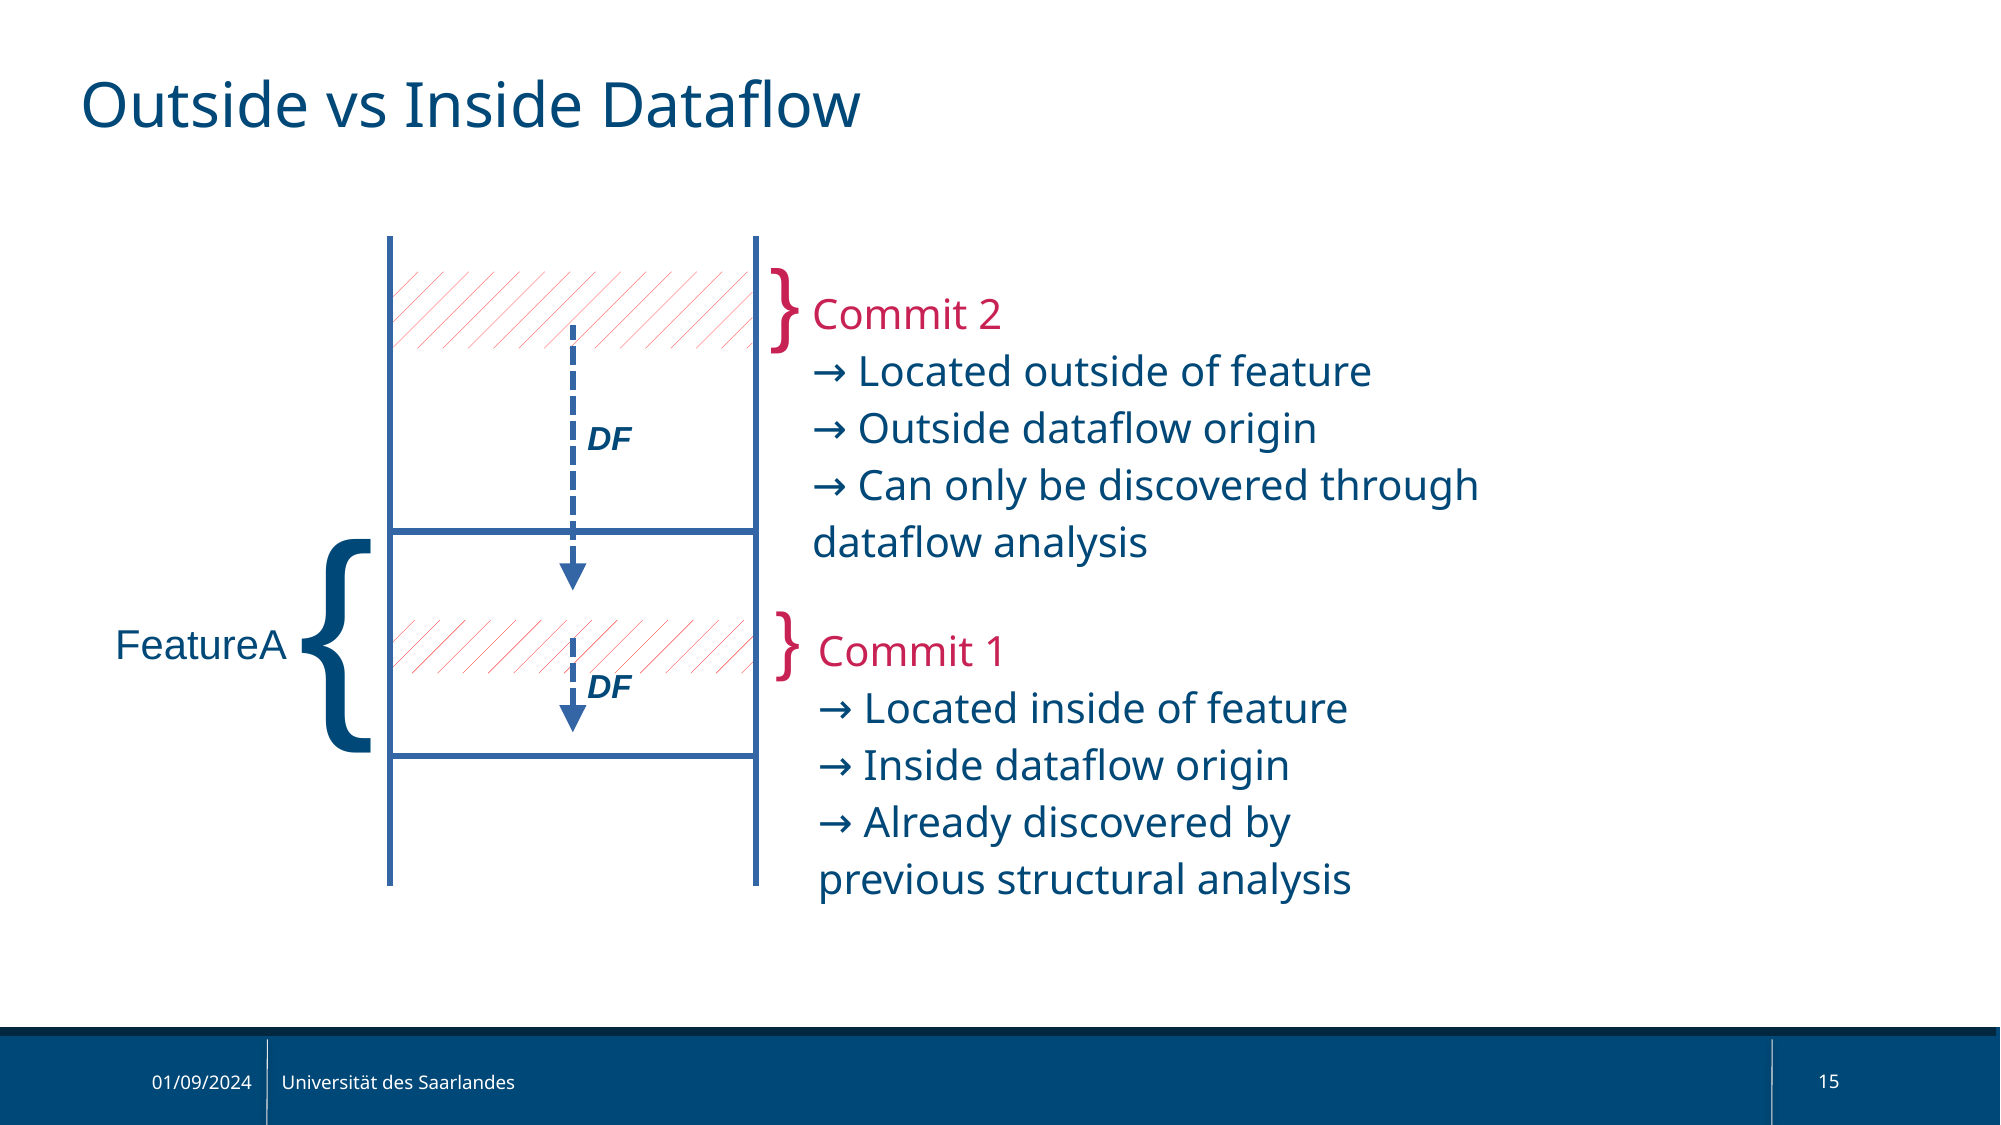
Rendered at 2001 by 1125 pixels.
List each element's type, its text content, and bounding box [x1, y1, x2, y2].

list Outside vs Inside Dataflow [65, 57, 810, 170]
list [65, 57, 775, 111]
text_box DF [572, 661, 803, 761]
text_box FeatureA [100, 614, 337, 713]
text_box DF [572, 413, 810, 513]
text_box [491, 531, 756, 756]
text_box [1803, 1052, 2000, 1113]
list 01/09/2024 [810, 57, 1521, 170]
text_box [393, 271, 753, 349]
text_box Universität des Saarlandes [266, 1052, 1741, 1113]
text_box { [283, 490, 491, 786]
text_box 01/09/2024 [65, 1053, 266, 1113]
text_box Commit 2 → Located outside of feature → Outside dataflow origin → Can only be discovered through dataflow analysis [797, 277, 1506, 591]
text_box Commit 1 → Located inside of feature → Inside dataflow origin → Already discovered by previous structural analysis [803, 614, 1654, 928]
text_box { [755, 259, 815, 378]
text_box { [755, 584, 815, 661]
